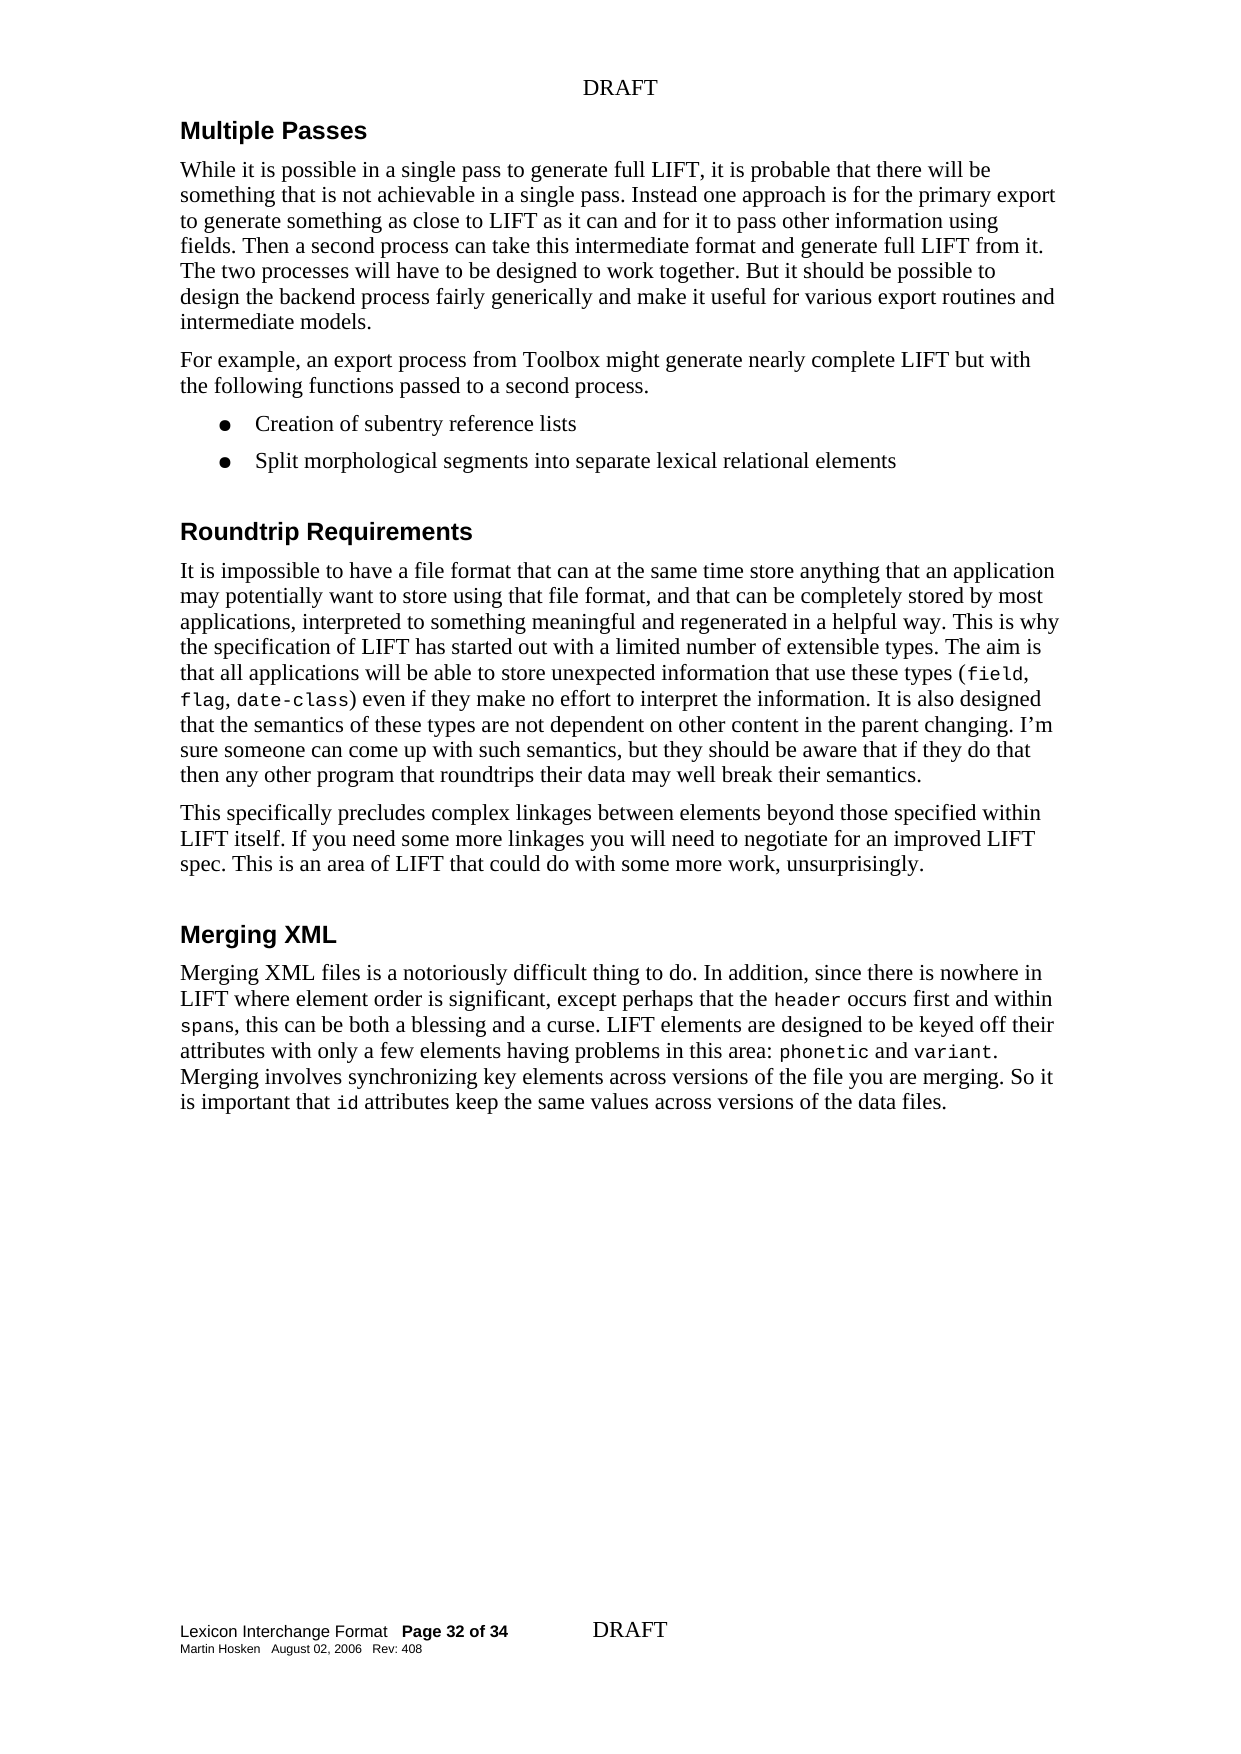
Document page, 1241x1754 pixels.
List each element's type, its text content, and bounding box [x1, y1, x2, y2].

subtitle Multiple Passes [180, 117, 1061, 145]
text While it is possible in a single pass to generate full LIFT, it is probable that there will be something that is not achievable in a single pass. Instead one approach is for the primary export to generate something as close to LIFT as it can and for it to pass other information using fields. Then a second process can take this intermediate format and generate full LIFT from it. The two processes will have to be designed to work together. But it should be possible to design the backend process fairly generically and make it useful for various export routines and intermediate models. [180, 157, 1061, 335]
text Merging XML files is a notoriously difficult thing to do. In addition, since there is nowhere in LIFT where element order is significant, except perhaps that the header occurs first and within spans, this can be both a blessing and a curse. LIFT elements are designed to be keyed off their attributes with only a few elements having problems in this area: phonetic and variant. Merging involves synchronizing key elements across versions of the file you are merging. So it is important that id attributes keep the same values across versions of the data files. [180, 960, 1061, 1115]
list Creation of subentry reference lists [217, 411, 1061, 436]
text This specifically precludes complex linkages between elements beyond those specified within LIFT itself. If you need some more linkages you will need to negotiate for an improved LIFT spec. This is an area of LIFT that could do with some more work, unsurprisingly. [180, 800, 1061, 877]
text It is impossible to have a file format that can at the same time store anything that an application may potentially want to store using that file format, and that can be completely stored by most applications, interpreted to something meaningful and regenerated in a helpful way. This is why the specification of LIFT has started out with a limited number of extensible types. The aim is that all applications will be able to store unexpected information that use these types (field, flag, date-class) even if they make no effort to interpret the information. It is also designed that the semantics of these types are not dependent on other content in the parent changing. I’m sure someone can come up with such semantics, but they should be aware that if they do that then any other program that roundtrips their data may well break their semantics. [180, 558, 1061, 788]
subtitle Roundtrip Requirements [180, 518, 1061, 546]
list Split morphological segments into separate lexical relational elements [217, 448, 1061, 474]
subtitle Merging XML [180, 921, 1061, 948]
text For example, an export process from Toolbox might generate nearly complete LIFT but with the following functions passed to a second process. [180, 347, 1061, 398]
